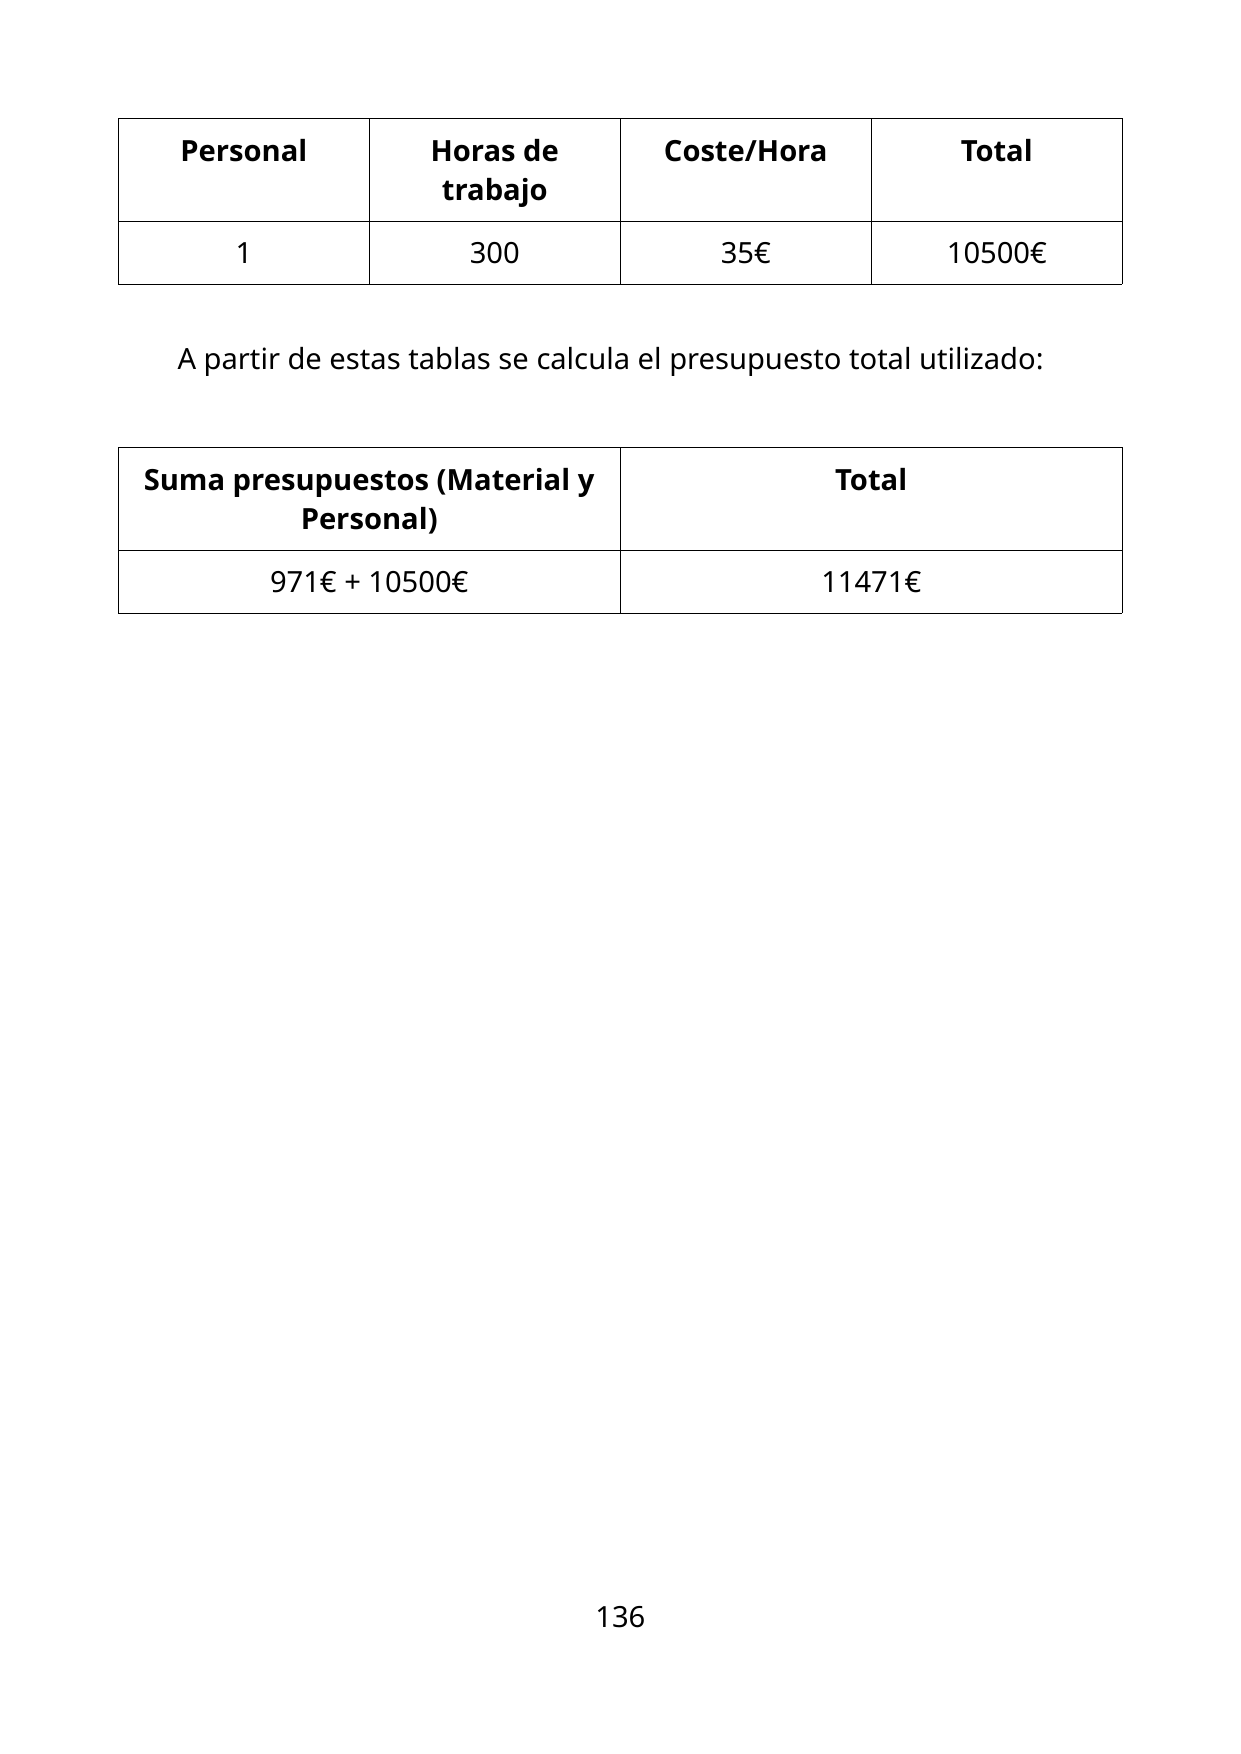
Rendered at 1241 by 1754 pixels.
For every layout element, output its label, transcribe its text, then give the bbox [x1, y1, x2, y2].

table_header Personal [119, 119, 369, 221]
table_cell 300 [370, 222, 620, 284]
table_header Horas de trabajo [370, 119, 620, 221]
table_header Total [621, 448, 1122, 550]
text A partir de estas tablas se calcula el presupuesto total utilizado: [118, 338, 1122, 378]
table_header Suma presupuestos (Material y Personal) [119, 448, 620, 550]
table_cell 35€ [621, 222, 871, 284]
table_cell 1 [119, 222, 369, 284]
table_cell 971€ + 10500€ [119, 551, 620, 613]
table_cell 11471€ [621, 551, 1122, 613]
table_header Total [872, 119, 1122, 221]
table_cell 10500€ [872, 222, 1122, 284]
table_header Coste/Hora [621, 119, 871, 221]
